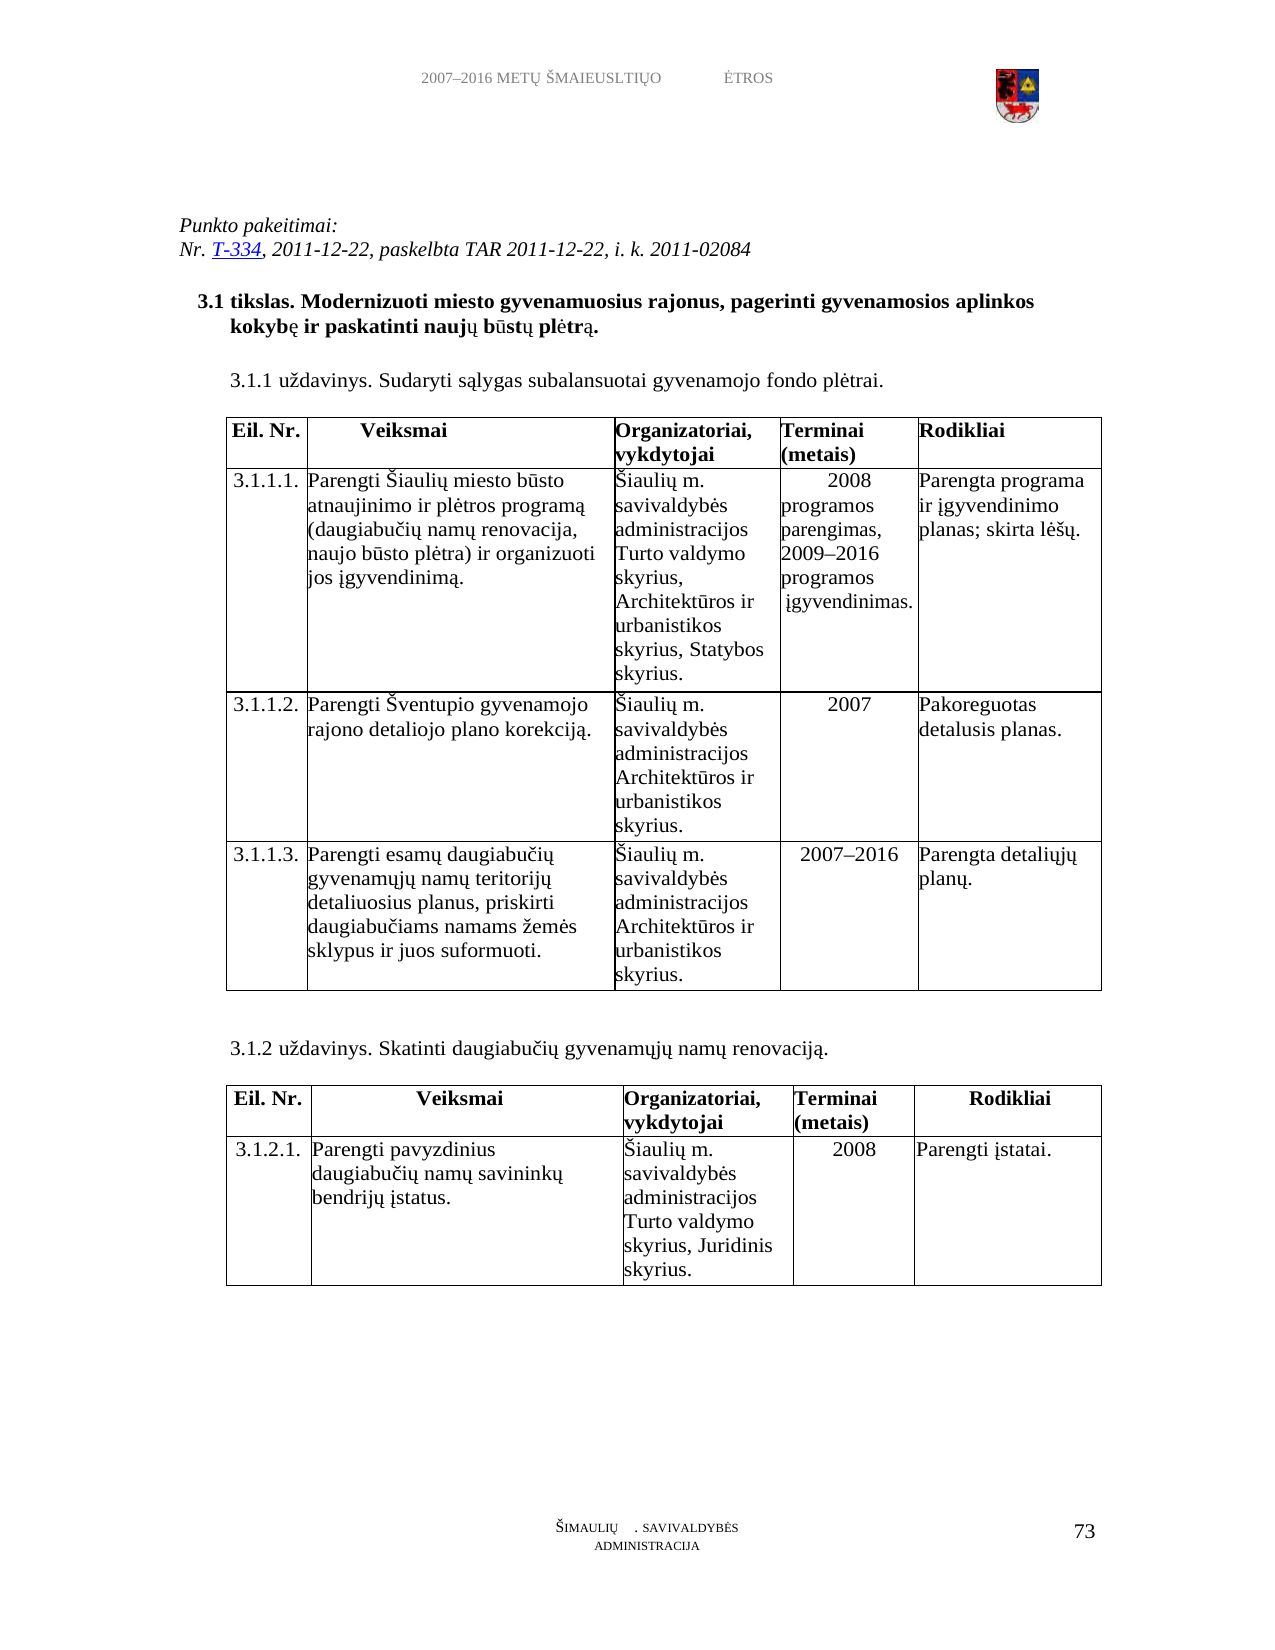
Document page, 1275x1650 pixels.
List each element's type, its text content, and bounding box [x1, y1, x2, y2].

table_cell 2007–2016 [781, 842, 918, 990]
text Punkto pakeitimai: [179, 213, 1114, 237]
table_cell 3.1.1.2. [227, 693, 307, 841]
table_header Organizatoriai, vykdytojai [624, 1086, 793, 1136]
text 3.1.2 uždavinys. Skatinti daugiabučių gyvenamųjų namų renovaciją. [230, 1036, 1114, 1060]
table_cell Parengta detaliųjų planų. [919, 842, 1101, 990]
table_cell 2007 [781, 693, 918, 841]
table_cell 3.1.2.1. [227, 1137, 311, 1285]
table_cell Parengti Šiaulių miesto būsto atnaujinimo ir plėtros programą (daugiabučių namų renovacija, naujo būsto plėtra) ir organizuoti jos įgyvendinimą. [308, 469, 614, 691]
table_header Eil. Nr. [227, 1086, 311, 1136]
table_cell 3.1.1.1. [227, 469, 307, 691]
table_cell Parengti pavyzdinius daugiabučių namų savininkų bendrijų įstatus. [312, 1137, 623, 1285]
table_cell Šiaulių m. savivaldybės administracijos Architektūros ir urbanistikos skyrius. [616, 693, 780, 841]
table_cell Šiaulių m. savivaldybės administracijos Turto valdymo skyrius, Juridinis skyrius. [624, 1137, 793, 1285]
table_cell Parengti esamų daugiabučių gyvenamųjų namų teritorijų detaliuosius planus, priskirti daugiabučiams namams žemės sklypus ir juos suformuoti. [308, 842, 614, 990]
table_header Organizatoriai, vykdytojai [616, 418, 780, 467]
text Nr. T-334, 2011-12-22, paskelbta TAR 2011-12-22, i. k. 2011-02084 [179, 237, 1114, 261]
table_header Rodikliai [919, 418, 1101, 467]
table_header Eil. Nr. [227, 418, 307, 467]
table_header Rodikliai [915, 1086, 1101, 1136]
table_header Veiksmai [312, 1086, 623, 1136]
table_cell Parengti įstatai. [915, 1137, 1101, 1285]
table_cell Šiaulių m. savivaldybės administracijos Turto valdymo skyrius, Architektūros ir urbanistikos skyrius, Statybos skyrius. [616, 469, 780, 691]
table_header Veiksmai [308, 418, 614, 467]
table_cell 2008 [794, 1137, 914, 1285]
table_cell 3.1.1.3. [227, 842, 307, 990]
text 3.1.1 uždavinys. Sudaryti sąlygas subalansuotai gyvenamojo fondo plėtrai. [230, 368, 1114, 392]
table_cell Šiaulių m. savivaldybės administracijos Architektūros ir urbanistikos skyrius. [616, 842, 780, 990]
text 3.1 tikslas. Modernizuoti miesto gyvenamuosius rajonus, pagerinti gyvenamosios aplinkos kokybę ir paskatinti naujų būstų plėtrą. [197, 289, 1052, 338]
table_header Terminai (metais) [781, 418, 918, 467]
table_header Terminai (metais) [794, 1086, 914, 1136]
table_cell Parengta programa ir įgyvendinimo planas; skirta lėšų. [919, 469, 1101, 691]
table_cell Pakoreguotas detalusis planas. [919, 693, 1101, 841]
table_cell Parengti Šventupio gyvenamojo rajono detaliojo plano korekciją. [308, 693, 614, 841]
table_cell 2008 programos parengimas, 2009–2016 programos įgyvendinimas. [781, 469, 918, 691]
